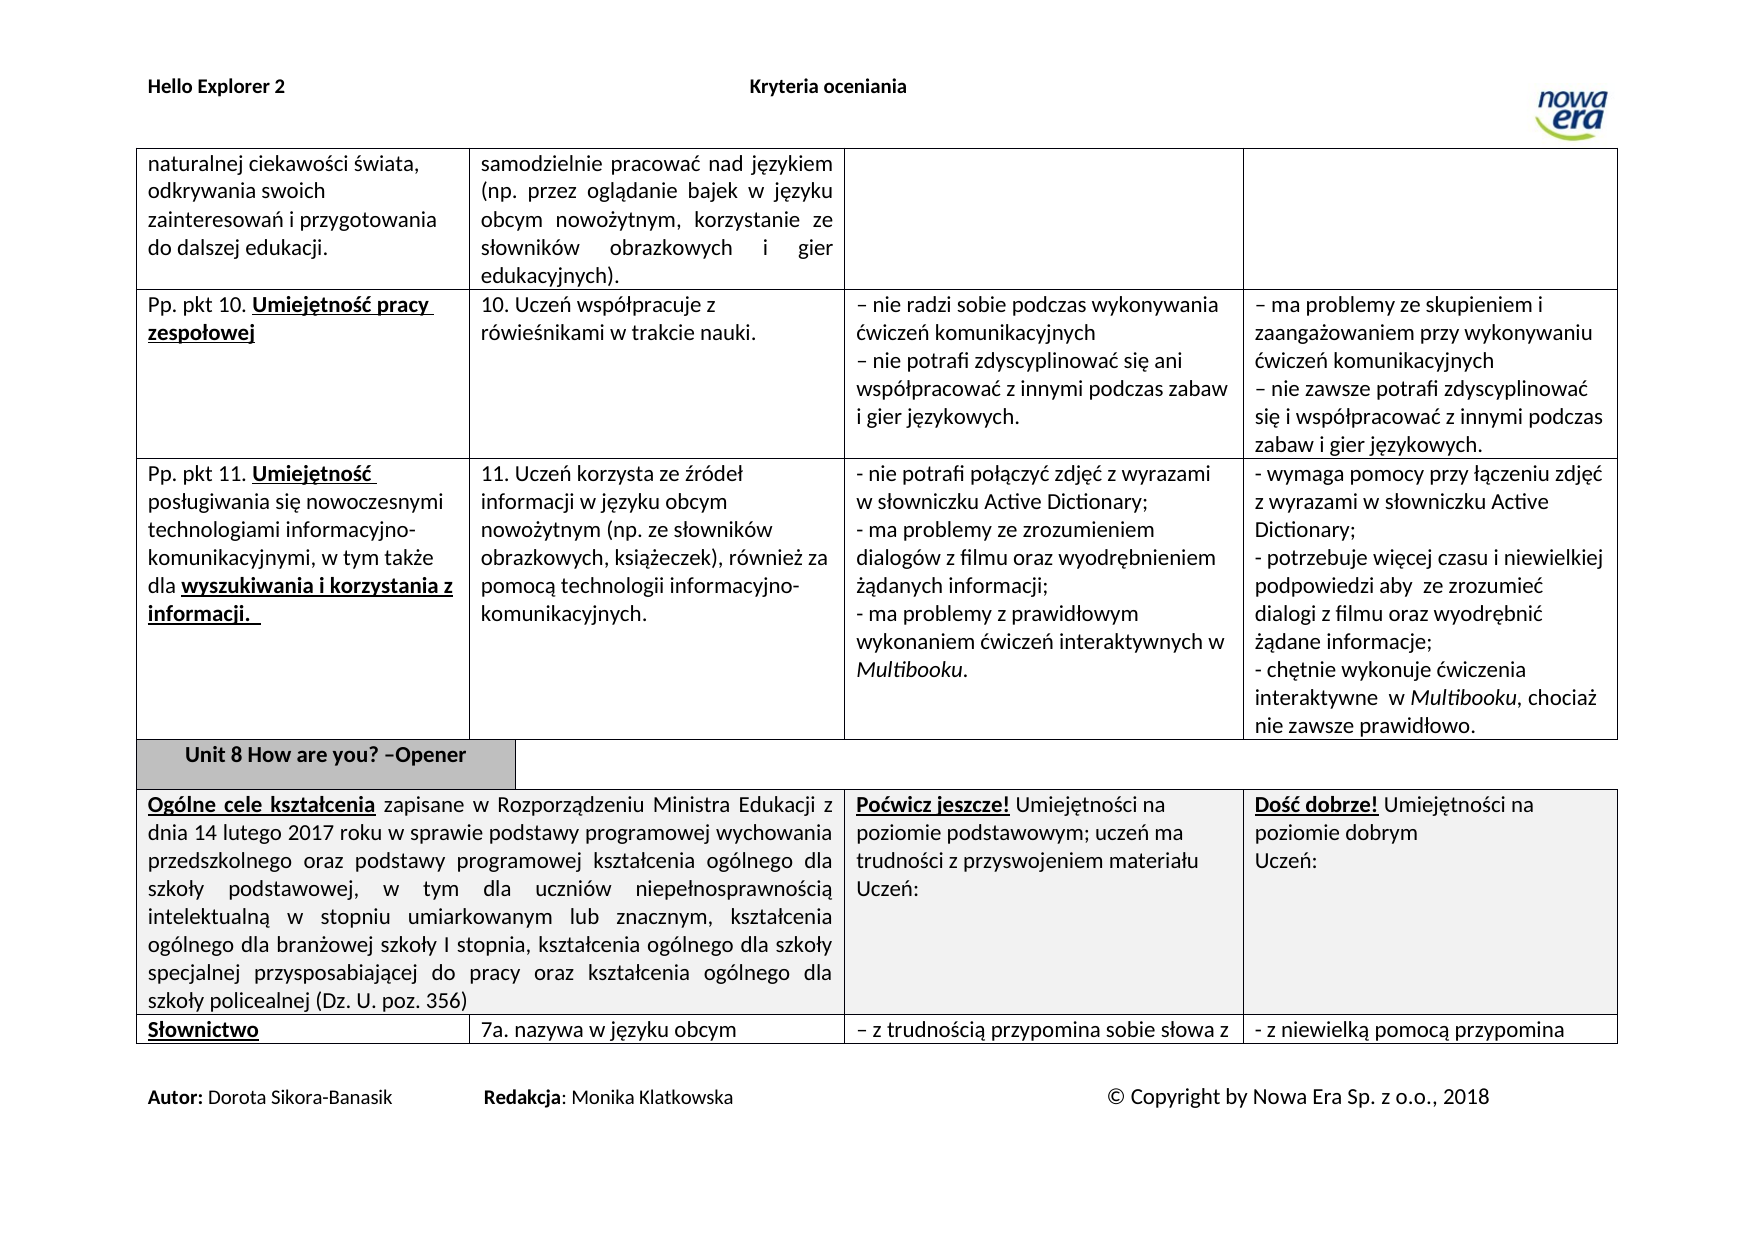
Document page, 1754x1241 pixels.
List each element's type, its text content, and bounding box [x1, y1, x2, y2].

table_cell 7a. nazywa w języku obcym [470, 1015, 844, 1043]
table_cell - wymaga pomocy przy łączeniu zdjęć z wyrazami w słowniczku Active Dictionary; - potrzebuje więcej czasu i niewielkiej podpowiedzi aby ze zrozumieć dialogi z filmu oraz wyodrębnić żądane informacje; - chętnie wykonuje ćwiczenia interaktywne w Multibooku, chociaż nie zawsze prawidłowo. [1244, 459, 1617, 739]
table_cell 11. Uczeń korzysta ze źródeł informacji w języku obcym nowożytnym (np. ze słowników obrazkowych, książeczek), również za pomocą technologii informacyjno-komunikacyjnych. [470, 459, 844, 739]
table_cell – nie radzi sobie podczas wykonywania ćwiczeń komunikacyjnych – nie potrafi zdyscyplinować się ani współpracować z innymi podczas zabaw i gier językowych. [845, 290, 1243, 458]
table_cell 10. Uczeń współpracuje z rówieśnikami w trakcie nauki. [470, 290, 844, 458]
table_cell Unit 8 How are you? –Opener [137, 740, 515, 789]
table_cell – z trudnością przypomina sobie słowa z [845, 1015, 1243, 1043]
table_cell [845, 149, 1243, 289]
table_cell samodzielnie pracować nad językiem (np. przez oglądanie bajek w języku obcym nowożytnym, korzystanie ze słowników obrazkowych i gier edukacyjnych). [470, 149, 844, 289]
table_cell Pp. pkt 10. Umiejętność pracy zespołowej [137, 290, 469, 458]
table_cell – ma problemy ze skupieniem i zaangażowaniem przy wykonywaniu ćwiczeń komunikacyjnych – nie zawsze potrafi zdyscyplinować się i współpracować z innymi podczas zabaw i gier językowych. [1244, 290, 1617, 458]
table_cell naturalnej ciekawości świata, odkrywania swoich zainteresowań i przygotowania do dalszej edukacji. [137, 149, 469, 289]
table_cell [1244, 149, 1617, 289]
table_cell - nie potrafi połączyć zdjęć z wyrazami w słowniczku Active Dictionary; - ma problemy ze zrozumieniem dialogów z filmu oraz wyodrębnieniem żądanych informacji; - ma problemy z prawidłowym wykonaniem ćwiczeń interaktywnych w Multibooku. [845, 459, 1243, 739]
table_cell - z niewielką pomocą przypomina [1244, 1015, 1617, 1043]
table_cell Pp. pkt 11. Umiejętność posługiwania się nowoczesnymi technologiami informacyjno-komunikacyjnymi, w tym także dla wyszukiwania i korzystania z informacji. [137, 459, 469, 739]
picture [1526, 83, 1621, 148]
table_cell Ogólne cele kształcenia zapisane w Rozporządzeniu Ministra Edukacji z dnia 14 lutego 2017 roku w sprawie podstawy programowej wychowania przedszkolnego oraz podstawy programowej kształcenia ogólnego dla szkoły podstawowej, w tym dla uczniów niepełnosprawnością intelektualną w stopniu umiarkowanym lub znacznym, kształcenia ogólnego dla branżowej szkoły I stopnia, kształcenia ogólnego dla szkoły specjalnej przysposabiającej do pracy oraz kształcenia ogólnego dla szkoły policealnej (Dz. U. poz. 356) [137, 790, 844, 1014]
table_cell Dość dobrze! Umiejętności na poziomie dobrym Uczeń: [1244, 790, 1617, 1014]
table_cell Poćwicz jeszcze! Umiejętności na poziomie podstawowym; uczeń ma trudności z przyswojeniem materiału Uczeń: [845, 790, 1243, 1014]
table_cell Słownictwo [137, 1015, 469, 1043]
